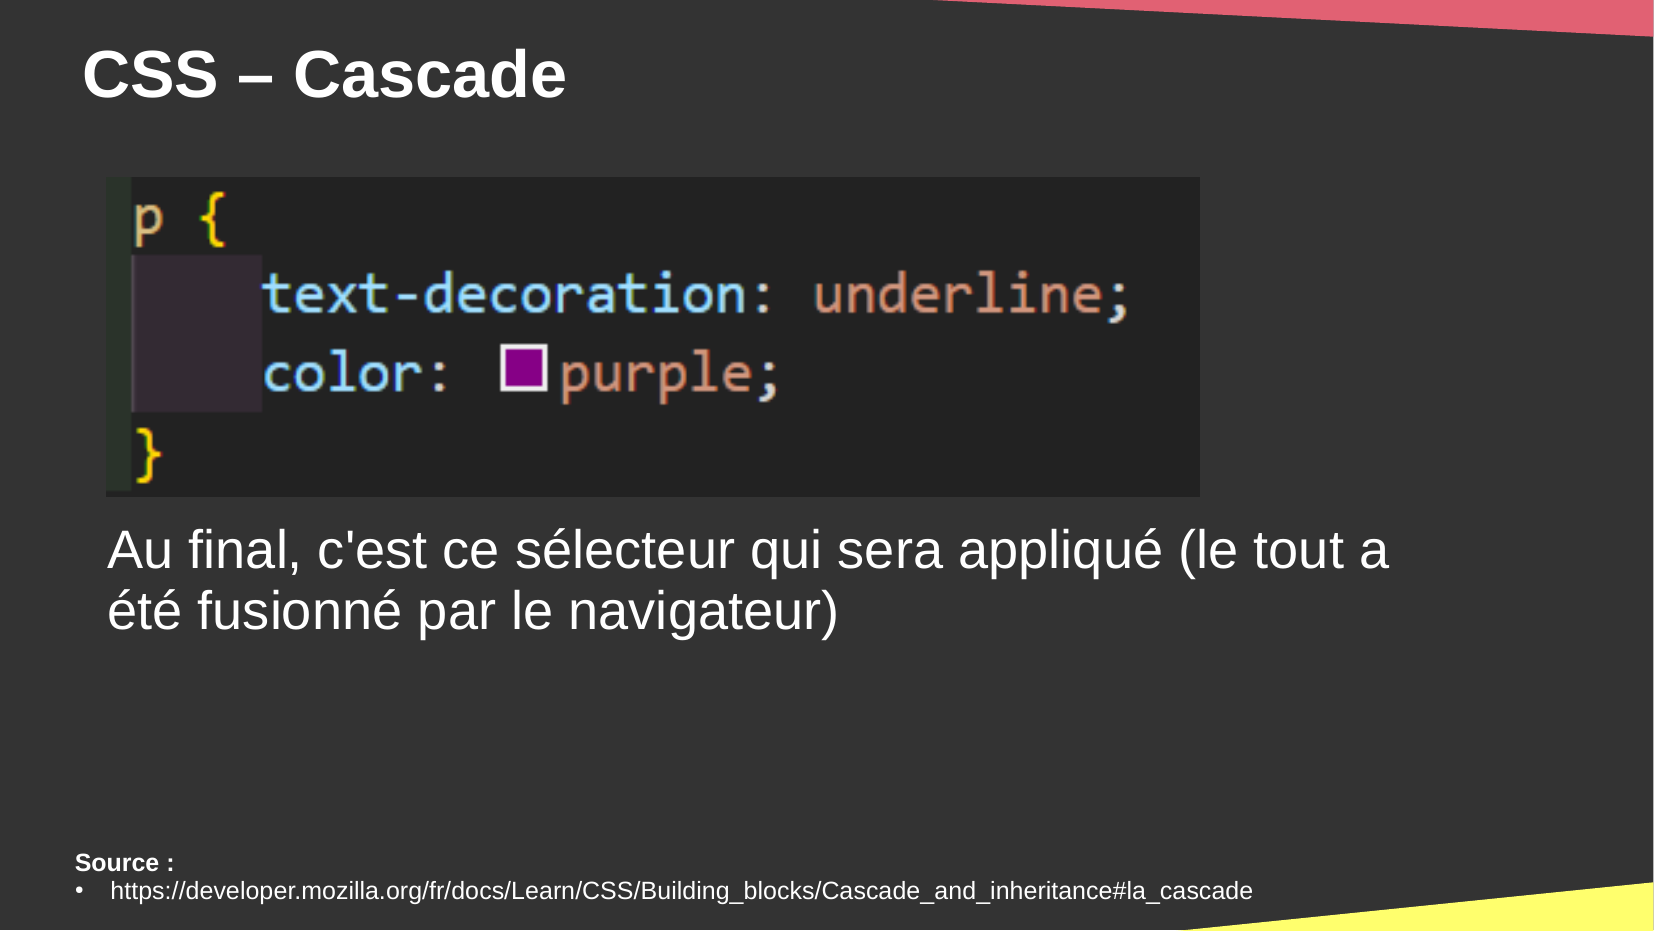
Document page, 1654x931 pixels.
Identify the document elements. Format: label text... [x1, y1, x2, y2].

text_box Source : https://developer.mozilla.org/fr/docs/Learn/CSS/Building_blocks/Cascade_and_inheritance#la_cascade [60, 841, 1546, 913]
text_box [1175, 882, 1654, 931]
title Au final, c'est ce sélecteur qui sera appliqué (le tout a été fusionné par le navigateur) [107, 519, 1471, 702]
picture [106, 177, 1200, 497]
title CSS – Cascade [82, 37, 1571, 122]
text_box [933, 0, 1654, 37]
